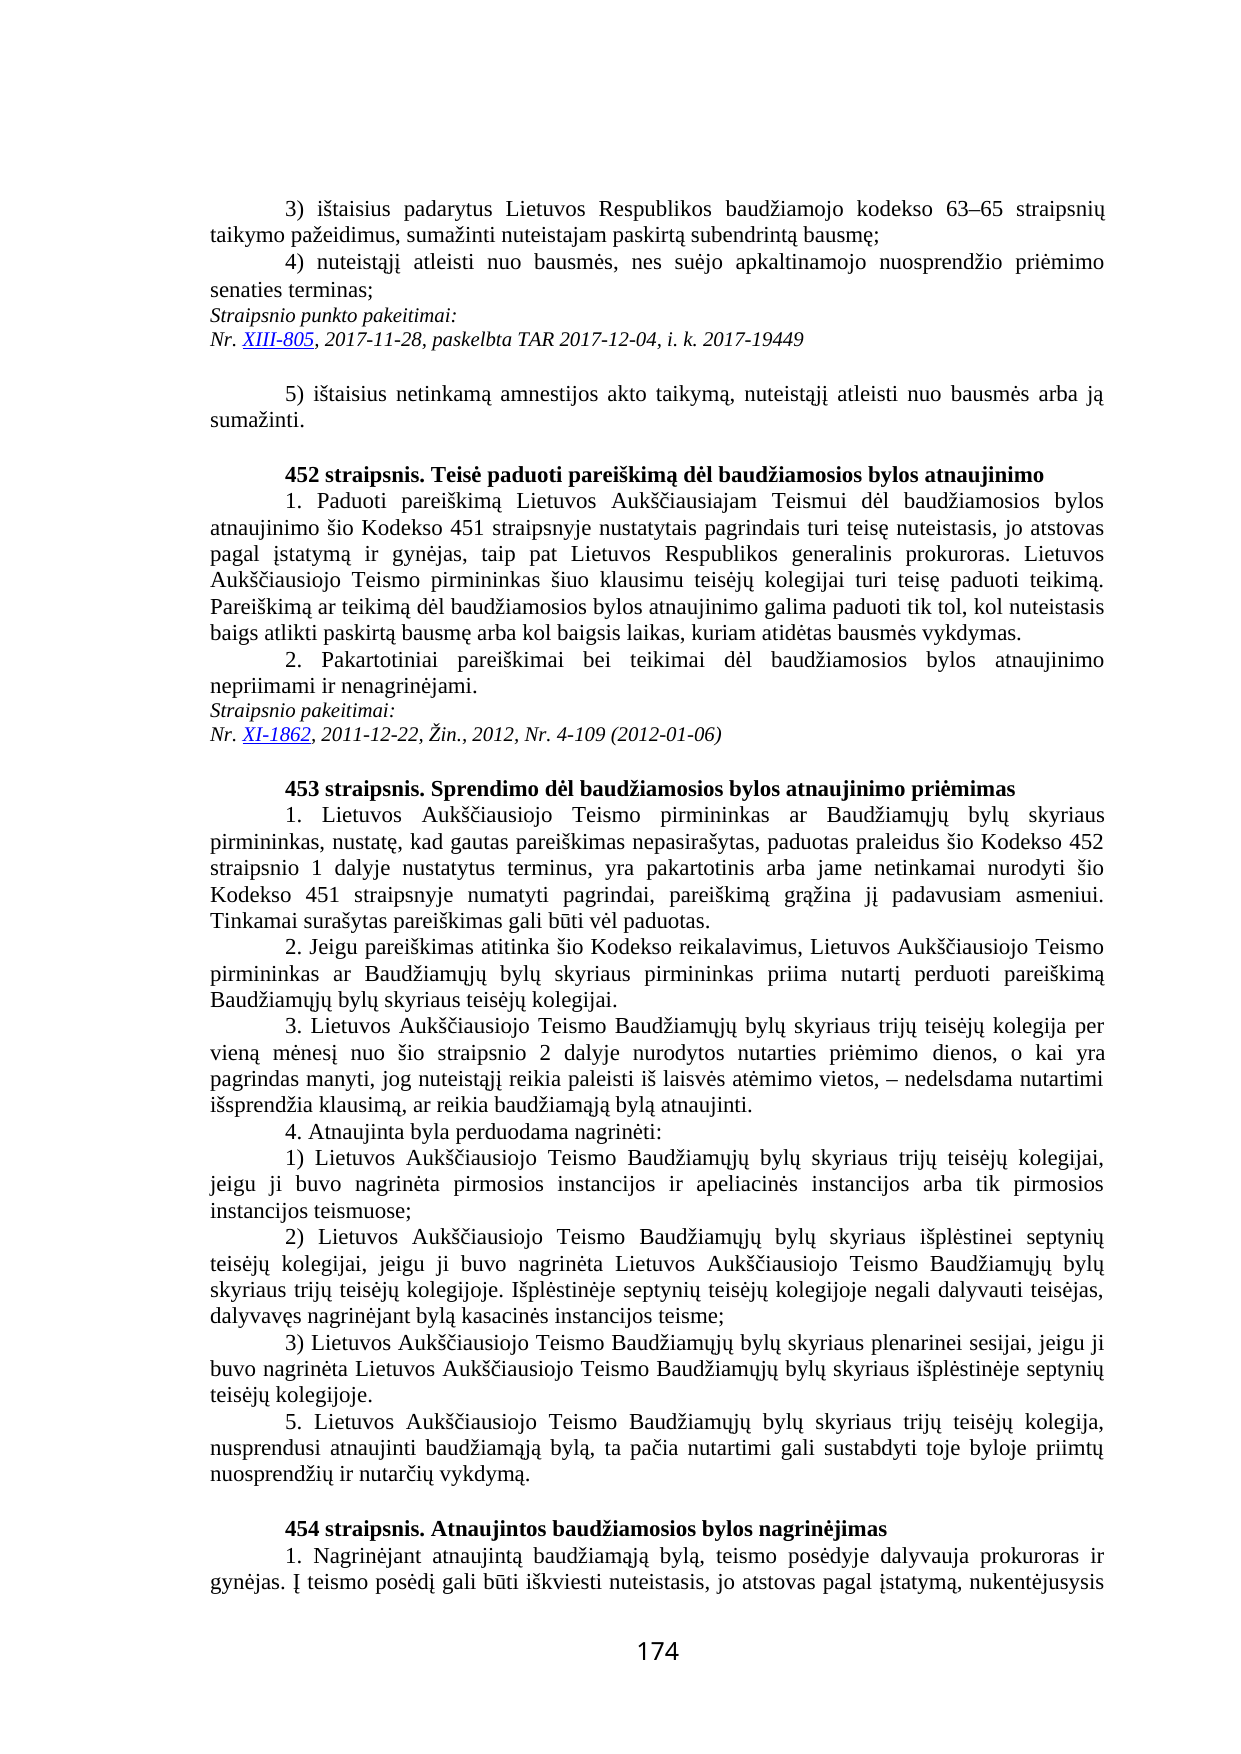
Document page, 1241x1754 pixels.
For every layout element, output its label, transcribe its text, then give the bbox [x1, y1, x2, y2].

text 1) Lietuvos Aukščiausiojo Teismo Baudžiamųjų bylų skyriaus trijų teisėjų kolegijai, jeigu ji buvo nagrinėta pirmosios instancijos ir apeliacinės instancijos arba tik pirmosios instancijos teismuose; [210, 1144, 1106, 1223]
text 5. Lietuvos Aukščiausiojo Teismo Baudžiamųjų bylų skyriaus trijų teisėjų kolegija, nusprendusi atnaujinti baudžiamąją bylą, ta pačia nutartimi gali sustabdyti toje byloje priimtų nuosprendžių ir nutarčių vykdymą. [210, 1408, 1106, 1487]
text 1. Nagrinėjant atnaujintą baudžiamąją bylą, teismo posėdyje dalyvauja prokuroras ir gynėjas. Į teismo posėdį gali būti iškviesti nuteistasis, jo atstovas pagal įstatymą, nukentėjusysis [210, 1542, 1106, 1594]
text 454 straipsnis. Atnaujintos baudžiamosios bylos nagrinėjimas [210, 1516, 1106, 1542]
text Straipsnio pakeitimai: [210, 698, 1106, 722]
text 4. Atnaujinta byla perduodama nagrinėti: [210, 1118, 1106, 1144]
text 1. Lietuvos Aukščiausiojo Teismo pirmininkas ar Baudžiamųjų bylų skyriaus pirmininkas, nustatę, kad gautas pareiškimas nepasirašytas, paduotas praleidus šio Kodekso 452 straipsnio 1 dalyje nustatytus terminus, yra pakartotinis arba jame netinkamai nurodyti šio Kodekso 451 straipsnyje numatyti pagrindai, pareiškimą grąžina jį padavusiam asmeniui. Tinkamai surašytas pareiškimas gali būti vėl paduotas. [210, 802, 1106, 933]
text 1. Paduoti pareiškimą Lietuvos Aukščiausiajam Teismui dėl baudžiamosios bylos atnaujinimo šio Kodekso 451 straipsnyje nustatytais pagrindais turi teisę nuteistasis, jo atstovas pagal įstatymą ir gynėjas, taip pat Lietuvos Respublikos generalinis prokuroras. Lietuvos Aukščiausiojo Teismo pirmininkas šiuo klausimu teisėjų kolegijai turi teisę paduoti teikimą. Pareiškimą ar teikimą dėl baudžiamosios bylos atnaujinimo galima paduoti tik tol, kol nuteistasis baigs atlikti paskirtą bausmę arba kol baigsis laikas, kuriam atidėtas bausmės vykdymas. [210, 487, 1106, 646]
text 2. Jeigu pareiškimas atitinka šio Kodekso reikalavimus, Lietuvos Aukščiausiojo Teismo pirmininkas ar Baudžiamųjų bylų skyriaus pirmininkas priima nutartį perduoti pareiškimą Baudžiamųjų bylų skyriaus teisėjų kolegijai. [210, 933, 1106, 1012]
text 3. Lietuvos Aukščiausiojo Teismo Baudžiamųjų bylų skyriaus trijų teisėjų kolegija per vieną mėnesį nuo šio straipsnio 2 dalyje nurodytos nutarties priėmimo dienos, o kai yra pagrindas manyti, jog nuteistąjį reikia paleisti iš laisvės atėmimo vietos, – nedelsdama nutartimi išsprendžia klausimą, ar reikia baudžiamąją bylą atnaujinti. [210, 1012, 1106, 1118]
text Straipsnio punkto pakeitimai: [210, 303, 1106, 327]
text 5) ištaisius netinkamą amnestijos akto taikymą, nuteistąjį atleisti nuo bausmės arba ją sumažinti. [210, 380, 1106, 432]
text Nr. XI-1862, 2011-12-22, Žin., 2012, Nr. 4-109 (2012-01-06) [210, 722, 1106, 746]
text 452 straipsnis. Teisė paduoti pareiškimą dėl baudžiamosios bylos atnaujinimo [285, 461, 1106, 487]
text 3) ištaisius padarytus Lietuvos Respublikos baudžiamojo kodekso 63–65 straipsnių taikymo pažeidimus, sumažinti nuteistajam paskirtą subendrintą bausmę; [210, 195, 1106, 248]
text 4) nuteistąjį atleisti nuo bausmės, nes suėjo apkaltinamojo nuosprendžio priėmimo senaties terminas; [210, 248, 1106, 303]
text Nr. XIII-805, 2017-11-28, paskelbta TAR 2017-12-04, i. k. 2017-19449 [210, 327, 1106, 351]
text 2. Pakartotiniai pareiškimai bei teikimai dėl baudžiamosios bylos atnaujinimo nepriimami ir nenagrinėjami. [210, 646, 1106, 698]
text 453 straipsnis. Sprendimo dėl baudžiamosios bylos atnaujinimo priėmimas [285, 775, 1106, 802]
text 3) Lietuvos Aukščiausiojo Teismo Baudžiamųjų bylų skyriaus plenarinei sesijai, jeigu ji buvo nagrinėta Lietuvos Aukščiausiojo Teismo Baudžiamųjų bylų skyriaus išplėstinėje septynių teisėjų kolegijoje. [210, 1329, 1106, 1408]
text 2) Lietuvos Aukščiausiojo Teismo Baudžiamųjų bylų skyriaus išplėstinei septynių teisėjų kolegijai, jeigu ji buvo nagrinėta Lietuvos Aukščiausiojo Teismo Baudžiamųjų bylų skyriaus trijų teisėjų kolegijoje. Išplėstinėje septynių teisėjų kolegijoje negali dalyvauti teisėjas, dalyvavęs nagrinėjant bylą kasacinės instancijos teisme; [210, 1223, 1106, 1329]
